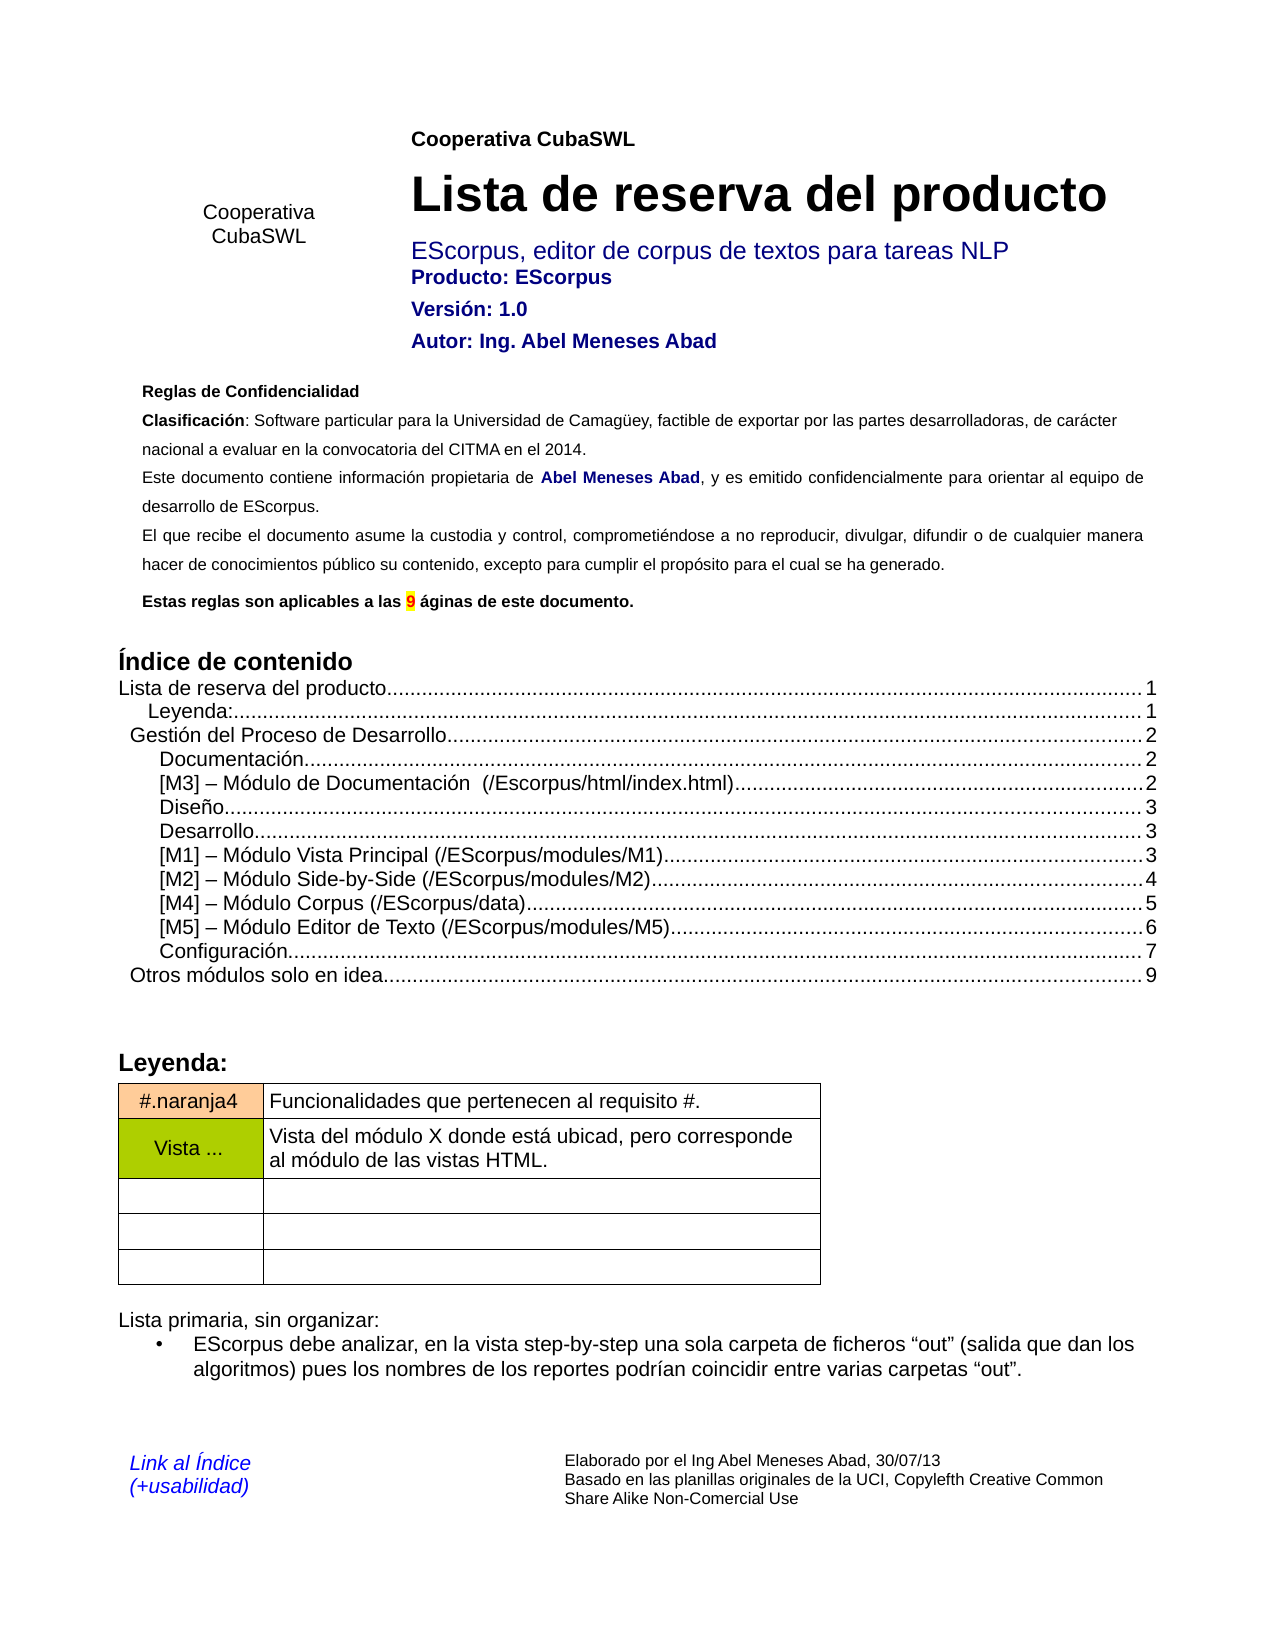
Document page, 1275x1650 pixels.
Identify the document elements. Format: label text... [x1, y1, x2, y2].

text Desarrollo 3 [148, 819, 1157, 843]
list EScorpus debe analizar, en la vista step-by-step una sola carpeta de ficheros “out” (salida que dan los algoritmos) pues los nombres de los reportes podrían coincidir entre varias carpetas “out”. [156, 1332, 1157, 1380]
text [M4] – Módulo Corpus (/EScorpus/data) 5 [148, 891, 1157, 915]
text [M5] – Módulo Editor de Texto (/EScorpus/modules/M5) 6 [148, 915, 1157, 939]
table_header Cooperativa CubaSWL [118, 118, 399, 353]
text [M1] – Módulo Vista Principal (/EScorpus/modules/M1) 3 [148, 843, 1157, 867]
table_cell [264, 1179, 820, 1213]
table_cell [264, 1250, 820, 1284]
text Lista primaria, sin organizar: [118, 1308, 1157, 1332]
table_cell [119, 1214, 263, 1249]
text Leyenda: 1 [148, 699, 1157, 723]
table_header Funcionalidades que pertenecen al requisito #. [264, 1084, 820, 1118]
table_cell Vista ... [119, 1119, 263, 1178]
table_cell Reglas de Confidencialidad Clasificación: Software particular para la Universidad de Camagüey, factible de exportar por las partes desarrolladoras, de carácter nacional a evaluar en la convocatoria del CITMA en el 2014. Este documento contiene información propietaria de Abel Meneses Abad, y es emitido confidencialmente para orientar al equipo de desarrollo de EScorpus. El que recibe el documento asume la custodia y control, comprometiéndose a no reproducir, divulgar, difundir o de cualquier manera hacer de conocimientos público su contenido, excepto para cumplir el propósito para el cual se ha generado. Estas reglas son aplicables a las 9 áginas de este documento. [118, 353, 1156, 611]
table_cell [119, 1179, 263, 1213]
text Gestión del Proceso de Desarrollo 2 [118, 723, 1157, 747]
table_cell [119, 1250, 263, 1284]
text Otros módulos solo en idea. 9 [118, 963, 1157, 987]
text [M3] – Módulo de Documentación (/Escorpus/html/index.html) 2 [148, 771, 1157, 795]
subtitle Índice de contenido [118, 647, 1157, 675]
text Índice [118, 611, 1157, 634]
text Lista de reserva del producto 1 [118, 675, 1157, 699]
table_header Cooperativa CubaSWL Lista de reserva del producto EScorpus, editor de corpus de textos para tareas NLP Producto: EScorpus Versión: 1.0 Autor: Ing. Abel Meneses Abad [400, 118, 1156, 353]
text Configuración 7 [148, 939, 1157, 963]
text Diseño 3 [148, 795, 1157, 819]
table_cell [264, 1214, 820, 1249]
text Documentación 2 [148, 747, 1157, 771]
table_header #.naranja4 [119, 1084, 263, 1118]
table_cell Vista del módulo X donde está ubicad, pero corresponde al módulo de las vistas HTML. [264, 1119, 820, 1178]
subtitle Leyenda: [118, 1048, 1157, 1076]
text [M2] – Módulo Side-by-Side (/EScorpus/modules/M2) 4 [148, 867, 1157, 891]
